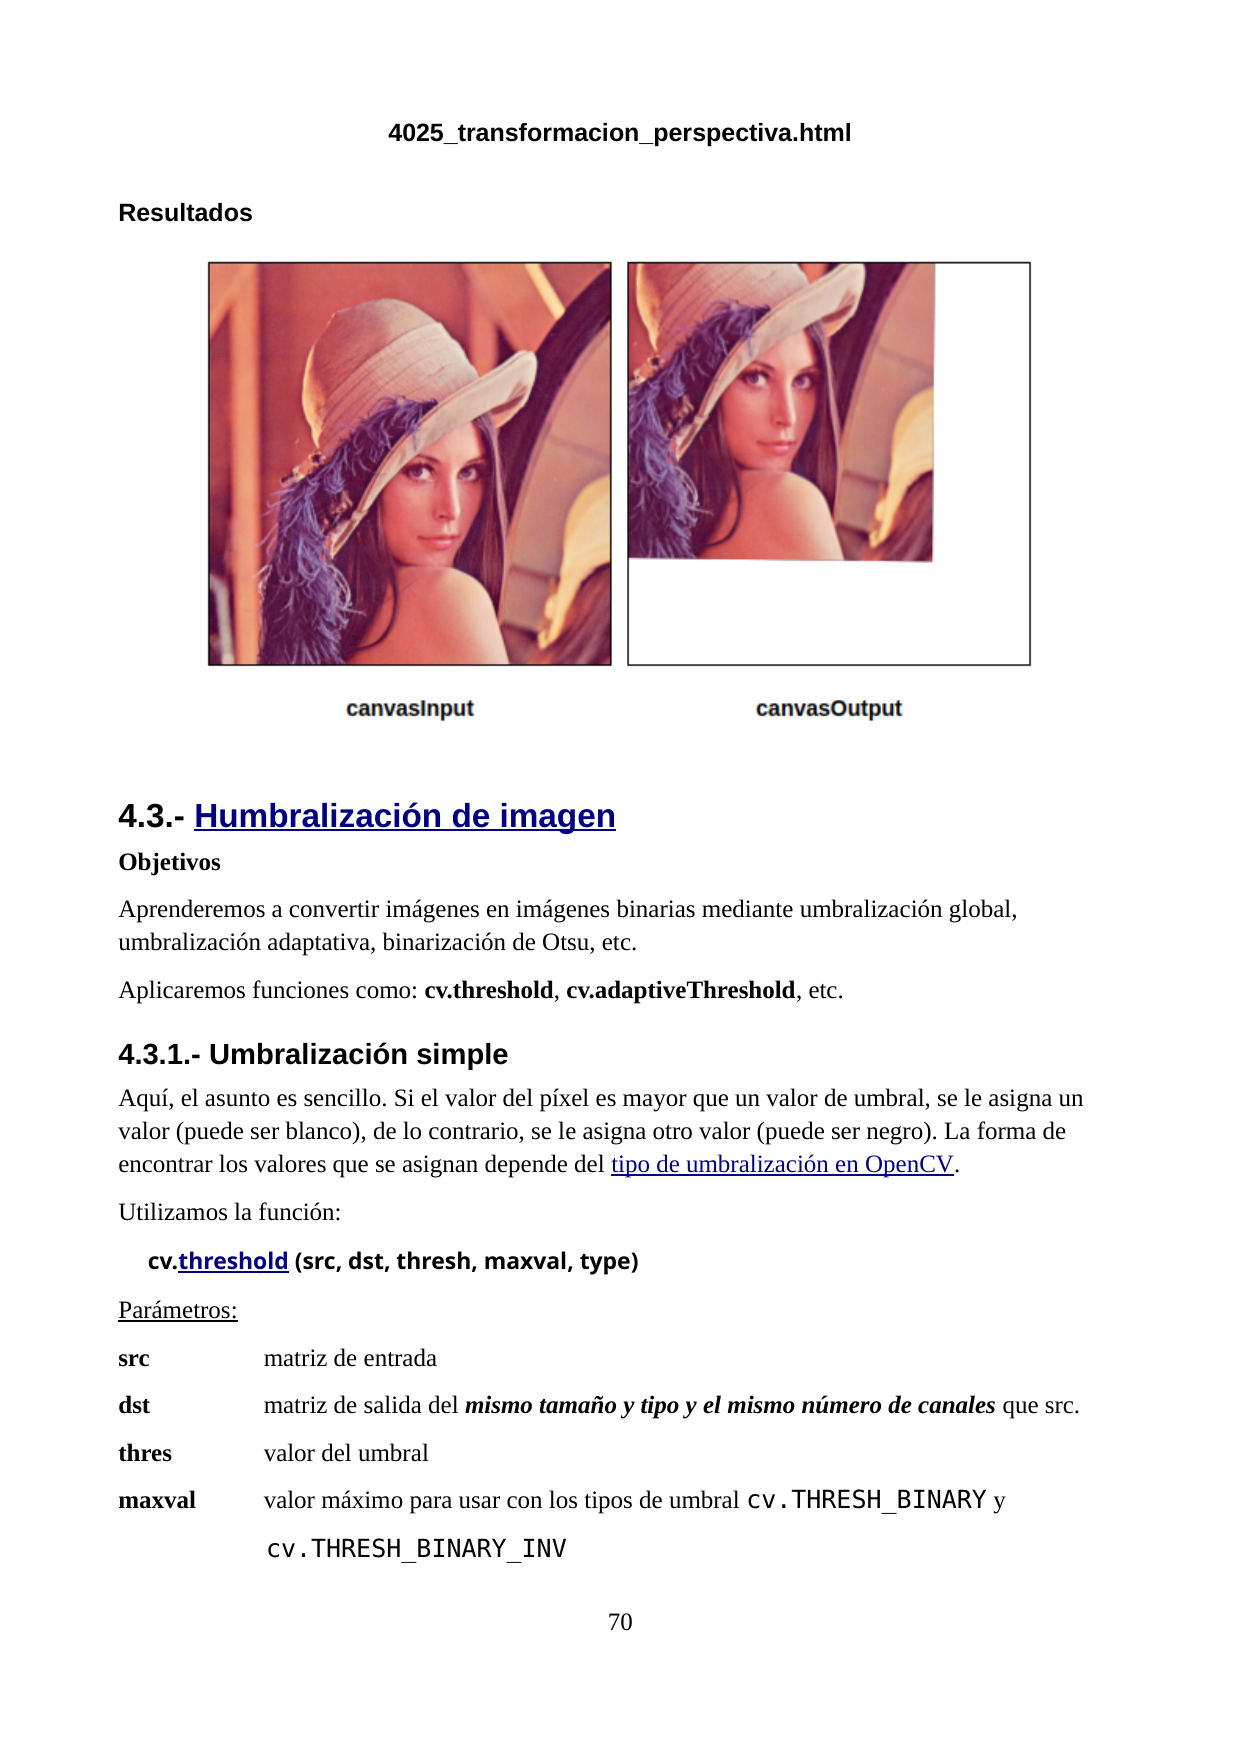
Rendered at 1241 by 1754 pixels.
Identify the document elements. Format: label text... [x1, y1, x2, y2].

text Aplicaremos funciones como: cv.threshold, cv.adaptiveThreshold, etc. [118, 975, 1122, 1004]
subtitle Umbralización simple [118, 1037, 1122, 1071]
text Utilizamos la función: [118, 1197, 1122, 1226]
text cv.THRESH_BINARY_INV [118, 1534, 1122, 1563]
subtitle Humbralización de imagen [118, 796, 1122, 834]
text Aquí, el asunto es sencillo. Si el valor del píxel es mayor que un valor de umbral, se le asigna un valor (puede ser blanco), de lo contrario, se le asigna otro valor (puede ser negro). La forma de encontrar los valores que se asignan depende del tipo de umbralización en OpenCV. [118, 1083, 1122, 1178]
text Objetivos [118, 847, 1122, 876]
text maxval valor máximo para usar con los tipos de umbral cv.THRESH_BINARY y [118, 1486, 1122, 1515]
text Resultados [118, 198, 1122, 227]
text src matriz de entrada [118, 1343, 1122, 1371]
text cv.threshold (src, dst, thresh, maxval, type) [148, 1244, 1122, 1276]
text Aprenderemos a convertir imágenes en imágenes binarias mediante umbralización global, umbralización adaptativa, binarización de Otsu, etc. [118, 894, 1122, 956]
text 4025_transformacion_perspectiva.html [118, 118, 1122, 147]
picture [199, 246, 1041, 724]
text Parámetros: [118, 1295, 1122, 1324]
text thres valor del umbral [118, 1438, 1122, 1467]
text dst matriz de salida del mismo tamaño y tipo y el mismo número de canales que src. [118, 1390, 1122, 1419]
